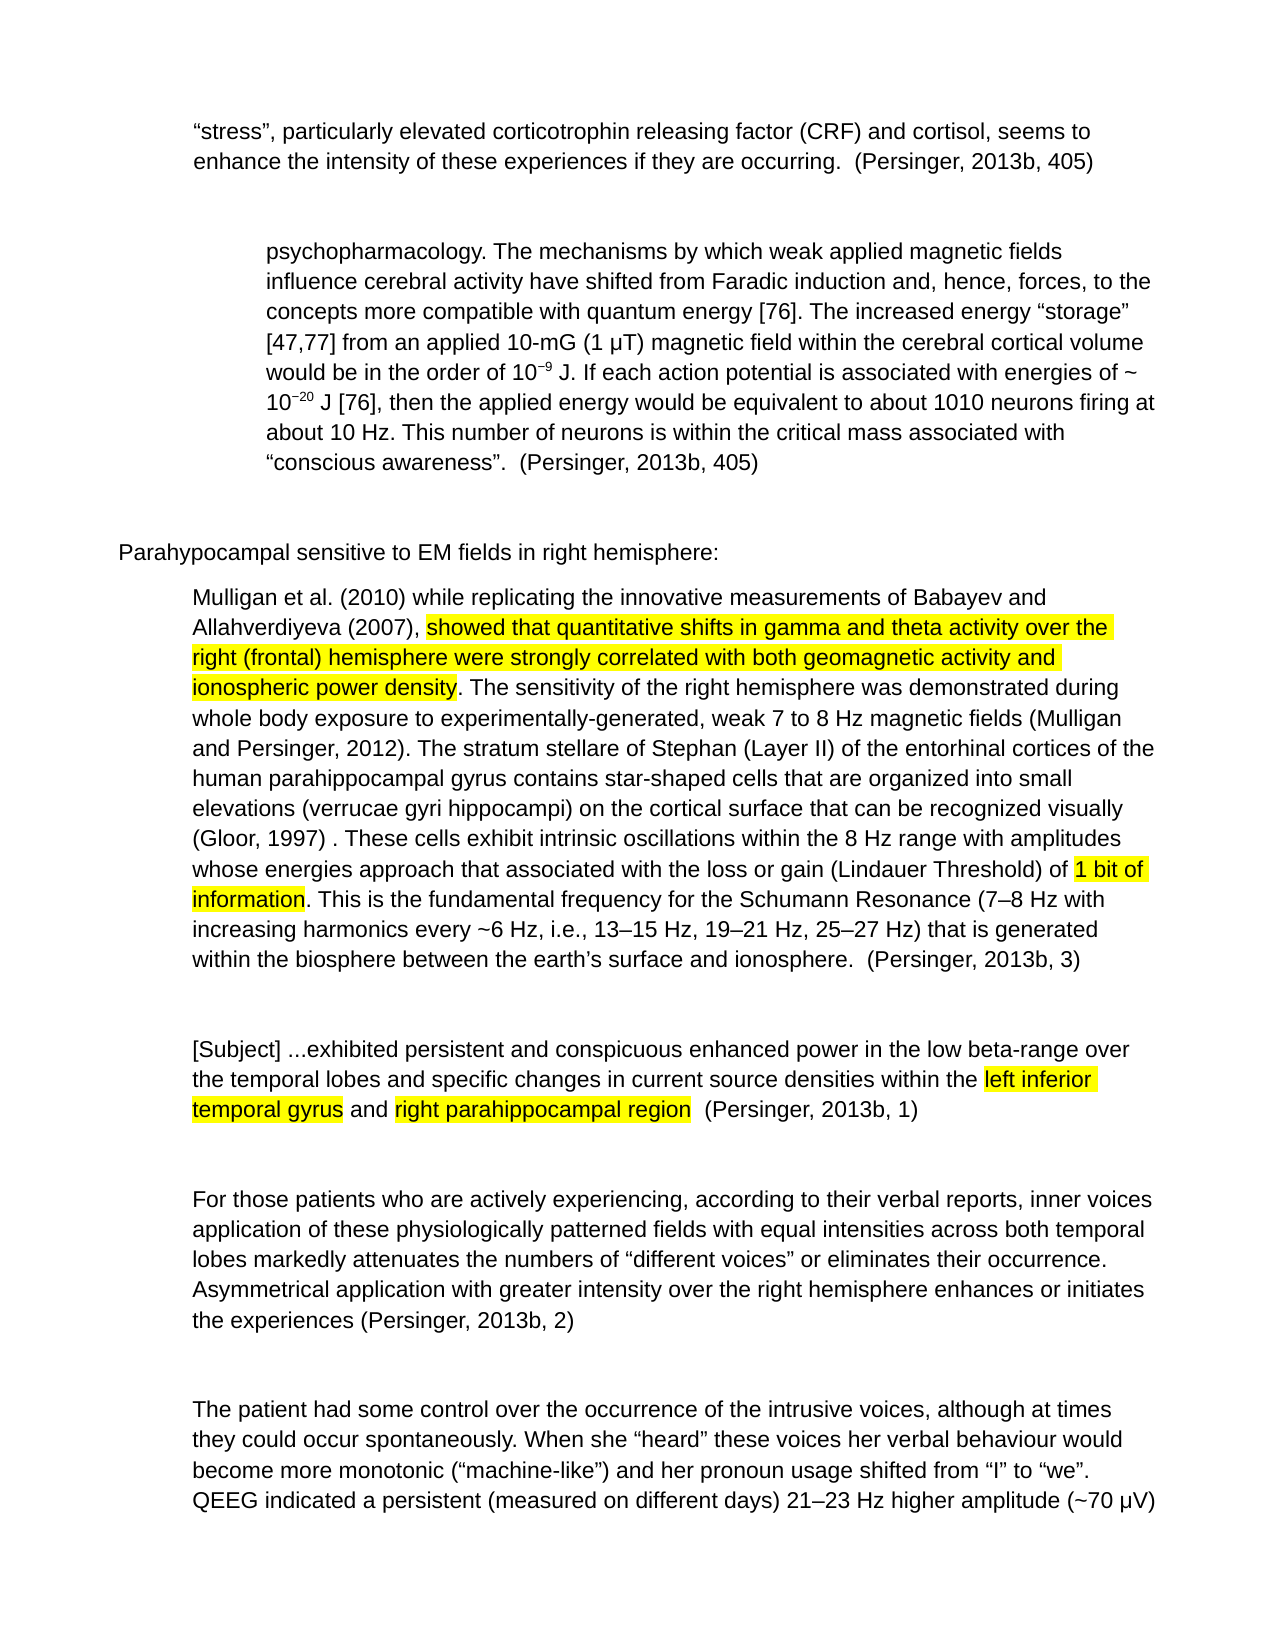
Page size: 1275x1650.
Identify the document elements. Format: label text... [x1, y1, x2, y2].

text “stress”, particularly elevated corticotrophin releasing factor (CRF) and cortisol, seems to enhance the intensity of these experiences if they are occurring. (Persinger, 2013b, 405) [193, 118, 1157, 175]
text For those patients who are actively experiencing, according to their verbal reports, inner voices application of these physiologically patterned fields with equal intensities across both temporal lobes markedly attenuates the numbers of “different voices” or eliminates their occurrence. Asymmetrical application with greater intensity over the right hemisphere enhances or initiates the experiences (Persinger, 2013b, 2) [192, 1186, 1157, 1333]
text [Subject] ...exhibited persistent and conspicuous enhanced power in the low beta-range over the temporal lobes and specific changes in current source densities within the left inferior temporal gyrus and right parahippocampal region (Persinger, 2013b, 1) [192, 1036, 1157, 1123]
text psychopharmacology. The mechanisms by which weak applied magnetic fields influence cerebral activity have shifted from Faradic induction and, hence, forces, to the concepts more compatible with quantum energy [76]. The increased energy “storage” [47,77] from an applied 10-mG (1 μT) magnetic field within the cerebral cortical volume would be in the order of 10−9 J. If each action potential is associated with energies of ~ 10−20 J [76], then the applied energy would be equivalent to about 1010 neurons firing at about 10 Hz. This number of neurons is within the critical mass associated with “conscious awareness”. (Persinger, 2013b, 405) [266, 238, 1157, 476]
text Mulligan et al. (2010) while replicating the innovative measurements of Babayev and Allahverdiyeva (2007), showed that quantitative shifts in gamma and theta activity over the right (frontal) hemisphere were strongly correlated with both geomagnetic activity and ionospheric power density. The sensitivity of the right hemisphere was demonstrated during whole body exposure to experimentally-generated, weak 7 to 8 Hz magnetic fields (Mulligan and Persinger, 2012). The stratum stellare of Stephan (Layer II) of the entorhinal cortices of the human parahippocampal gyrus contains star-shaped cells that are organized into small elevations (verrucae gyri hippocampi) on the cortical surface that can be recognized visually (Gloor, 1997) . These cells exhibit intrinsic oscillations within the 8 Hz range with amplitudes whose energies approach that associated with the loss or gain (Lindauer Threshold) of 1 bit of information. This is the fundamental frequency for the Schumann Resonance (7–8 Hz with increasing harmonics every ~6 Hz, i.e., 13–15 Hz, 19–21 Hz, 25–27 Hz) that is generated within the biosphere between the earth’s surface and ionosphere. (Persinger, 2013b, 3) [192, 584, 1157, 973]
text Parahypocampal sensitive to EM fields in right hemisphere: [118, 539, 1157, 565]
text The patient had some control over the occurrence of the intrusive voices, although at times they could occur spontaneously. When she “heard” these voices her verbal behaviour would become more monotonic (“machine-like”) and her pronoun usage shifted from “I” to “we”. QEEG indicated a persistent (measured on different days) 21–23 Hz higher amplitude (~70 μV) [192, 1396, 1157, 1513]
